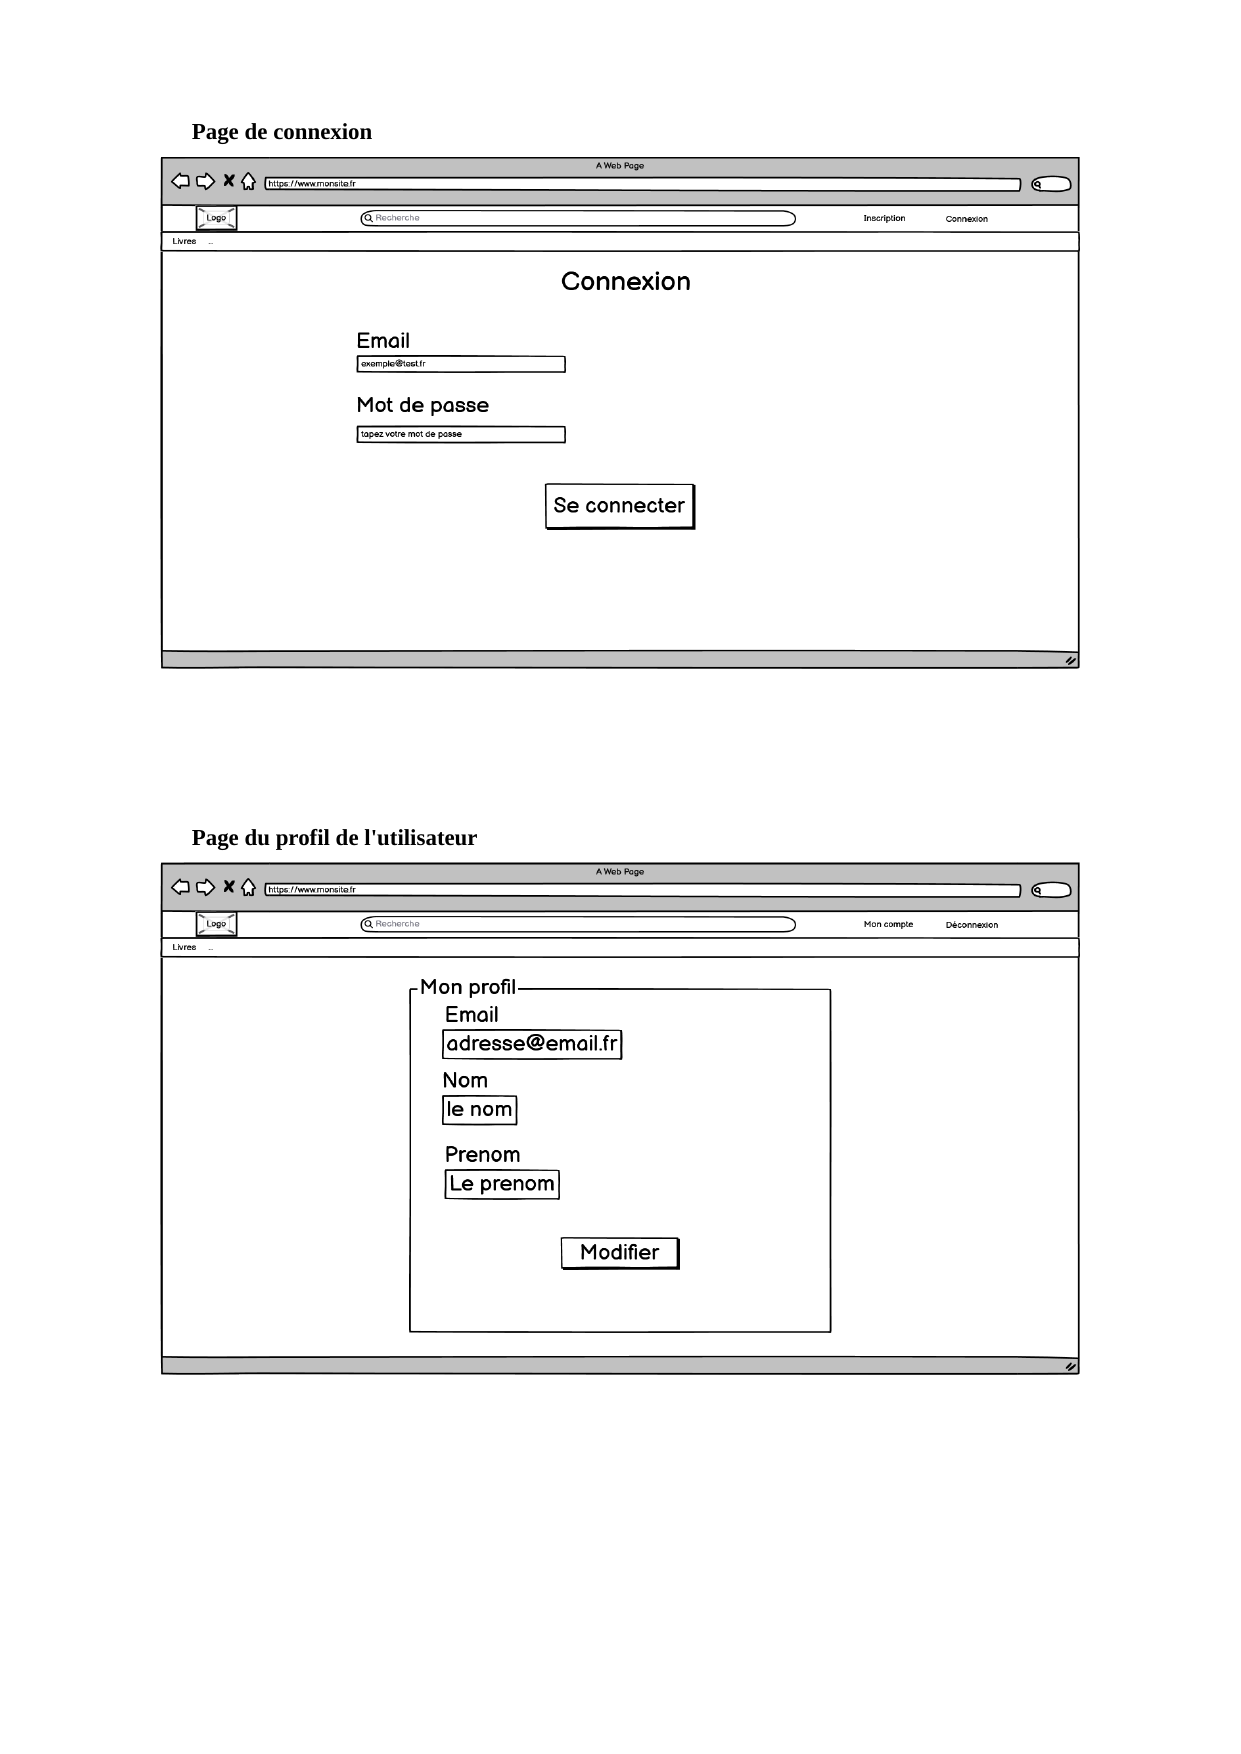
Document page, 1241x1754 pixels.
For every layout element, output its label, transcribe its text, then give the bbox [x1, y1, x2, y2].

text Page de connexion [118, 118, 1122, 144]
text Page du profil de l'utilisateur [118, 824, 1122, 850]
picture [160, 157, 1080, 669]
picture [160, 862, 1080, 1375]
